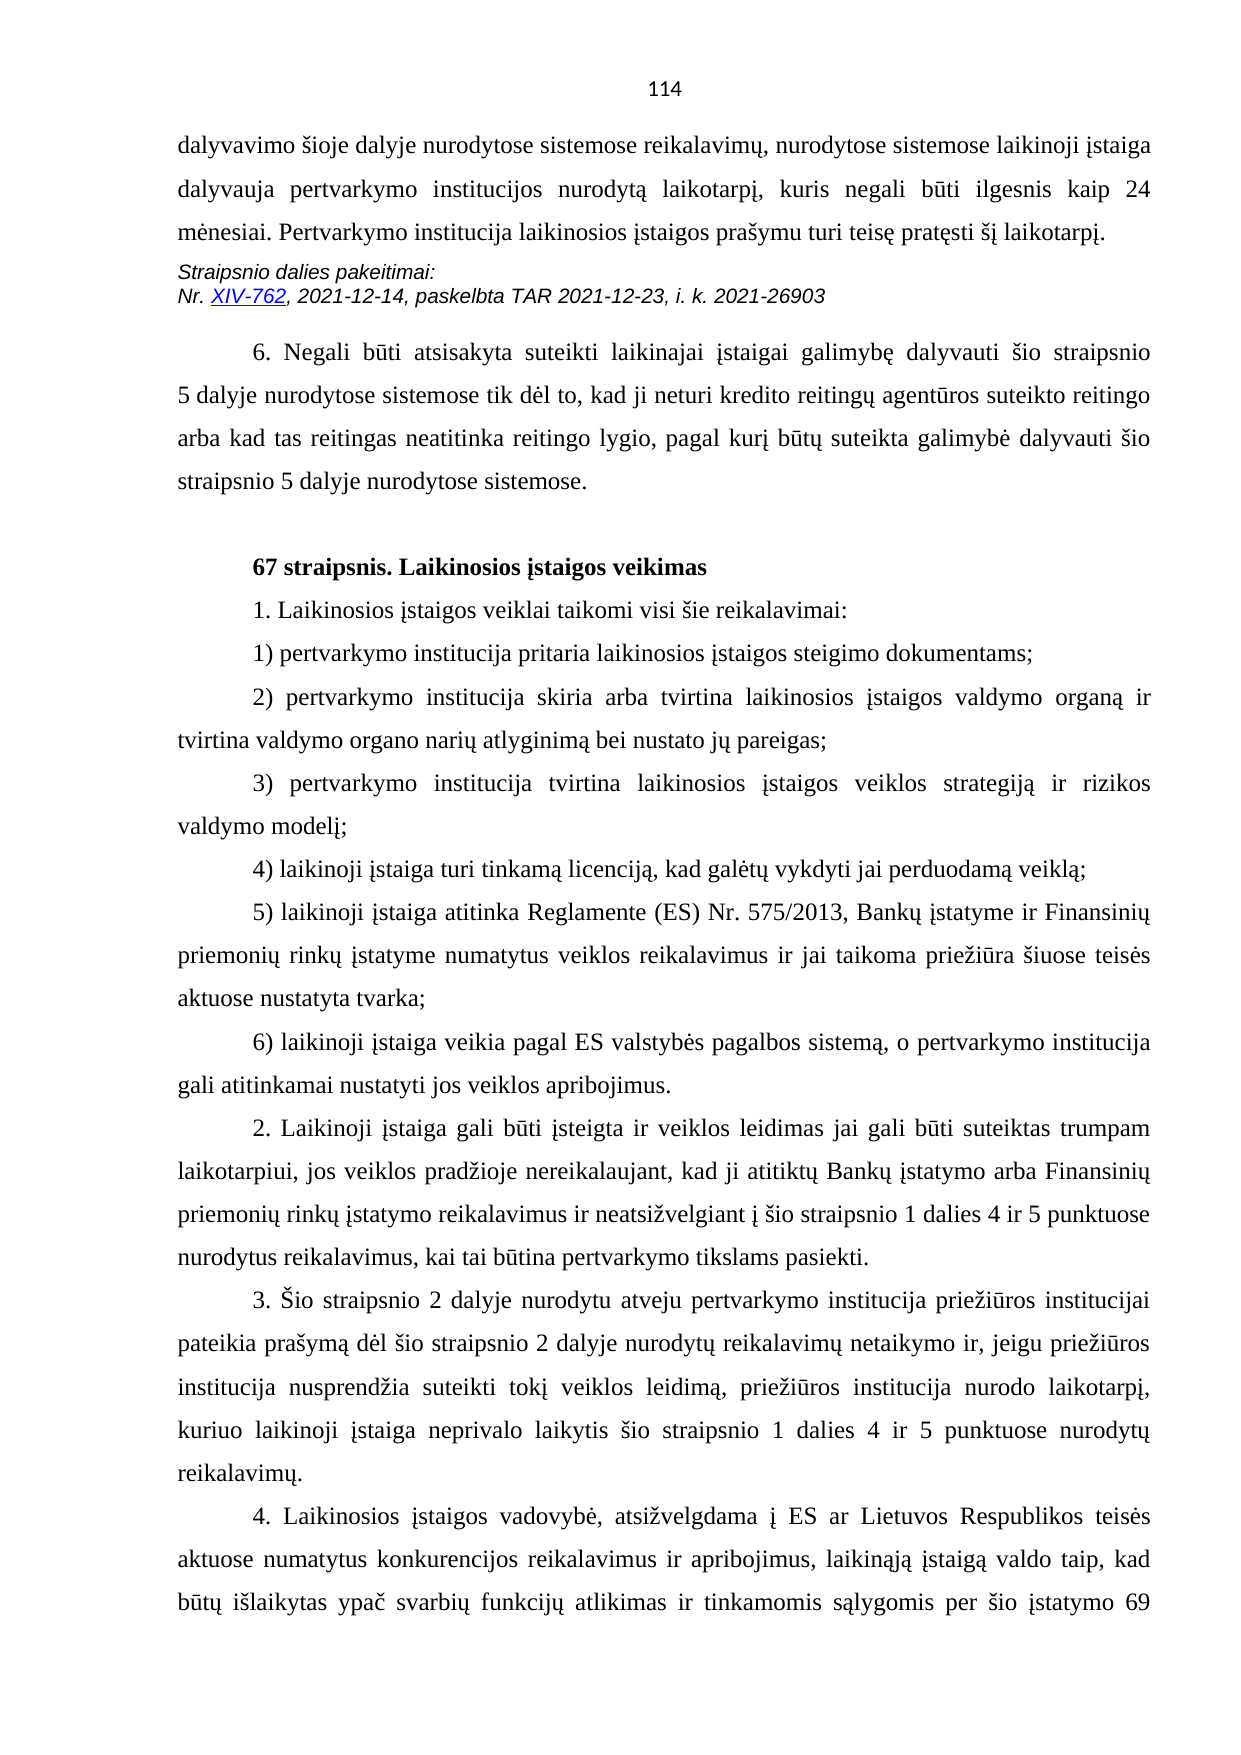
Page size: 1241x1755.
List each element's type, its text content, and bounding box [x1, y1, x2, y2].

text 5) laikinoji įstaiga atitinka Reglamente (ES) Nr. 575/2013, Bankų įstatyme ir Finansinių priemonių rinkų įstatyme numatytus veiklos reikalavimus ir jai taikoma priežiūra šiuose teisės aktuose nustatyta tvarka; [177, 897, 1152, 1012]
text 3) pertvarkymo institucija tvirtina laikinosios įstaigos veiklos strategiją ir rizikos valdymo modelį; [177, 768, 1152, 840]
text 6. Negali būti atsisakyta suteikti laikinajai įstaigai galimybę dalyvauti šio straipsnio 5 dalyje nurodytose sistemose tik dėl to, kad ji neturi kredito reitingų agentūros suteikto reitingo arba kad tas reitingas neatitinka reitingo lygio, pagal kurį būtų suteikta galimybė dalyvauti šio straipsnio 5 dalyje nurodytose sistemose. [177, 337, 1152, 495]
text 67 straipsnis. Laikinosios įstaigos veikimas [177, 552, 1152, 581]
text 6) laikinoji įstaiga veikia pagal ES valstybės pagalbos sistemą, o pertvarkymo institucija gali atitinkamai nustatyti jos veiklos apribojimus. [177, 1027, 1152, 1098]
text 1) pertvarkymo institucija pritaria laikinosios įstaigos steigimo dokumentams; [177, 638, 1152, 667]
text 3. Šio straipsnio 2 dalyje nurodytu atveju pertvarkymo institucija priežiūros institucijai pateikia prašymą dėl šio straipsnio 2 dalyje nurodytų reikalavimų netaikymo ir, jeigu priežiūros institucija nusprendžia suteikti tokį veiklos leidimą, priežiūros institucija nurodo laikotarpį, kuriuo laikinoji įstaiga neprivalo laikytis šio straipsnio 1 dalies 4 ir 5 punktuose nurodytų reikalavimų. [177, 1285, 1152, 1487]
text 4. Laikinosios įstaigos vadovybė, atsižvelgdama į ES ar Lietuvos Respublikos teisės aktuose numatytus konkurencijos reikalavimus ir apribojimus, laikinąją įstaigą valdo taip, kad būtų išlaikytas ypač svarbių funkcijų atlikimas ir tinkamomis sąlygomis per šio įstatymo 69 [177, 1501, 1152, 1616]
text Nr. XIV-762, 2021-12-14, paskelbta TAR 2021-12-23, i. k. 2021-26903 [177, 284, 1152, 308]
text dalyvavimo šioje dalyje nurodytose sistemose reikalavimų, nurodytose sistemose laikinoji įstaiga dalyvauja pertvarkymo institucijos nurodytą laikotarpį, kuris negali būti ilgesnis kaip 24 mėnesiai. Pertvarkymo institucija laikinosios įstaigos prašymu turi teisę pratęsti šį laikotarpį. [177, 131, 1152, 246]
text 2. Laikinoji įstaiga gali būti įsteigta ir veiklos leidimas jai gali būti suteiktas trumpam laikotarpiui, jos veiklos pradžioje nereikalaujant, kad ji atitiktų Bankų įstatymo arba Finansinių priemonių rinkų įstatymo reikalavimus ir neatsižvelgiant į šio straipsnio 1 dalies 4 ir 5 punktuose nurodytus reikalavimus, kai tai būtina pertvarkymo tikslams pasiekti. [177, 1113, 1152, 1271]
text 1. Laikinosios įstaigos veiklai taikomi visi šie reikalavimai: [177, 595, 1152, 624]
text 2) pertvarkymo institucija skiria arba tvirtina laikinosios įstaigos valdymo organą ir tvirtina valdymo organo narių atlyginimą bei nustato jų pareigas; [177, 682, 1152, 753]
text Straipsnio dalies pakeitimai: [177, 260, 1152, 284]
text 4) laikinoji įstaiga turi tinkamą licenciją, kad galėtų vykdyti jai perduodamą veiklą; [177, 854, 1152, 883]
